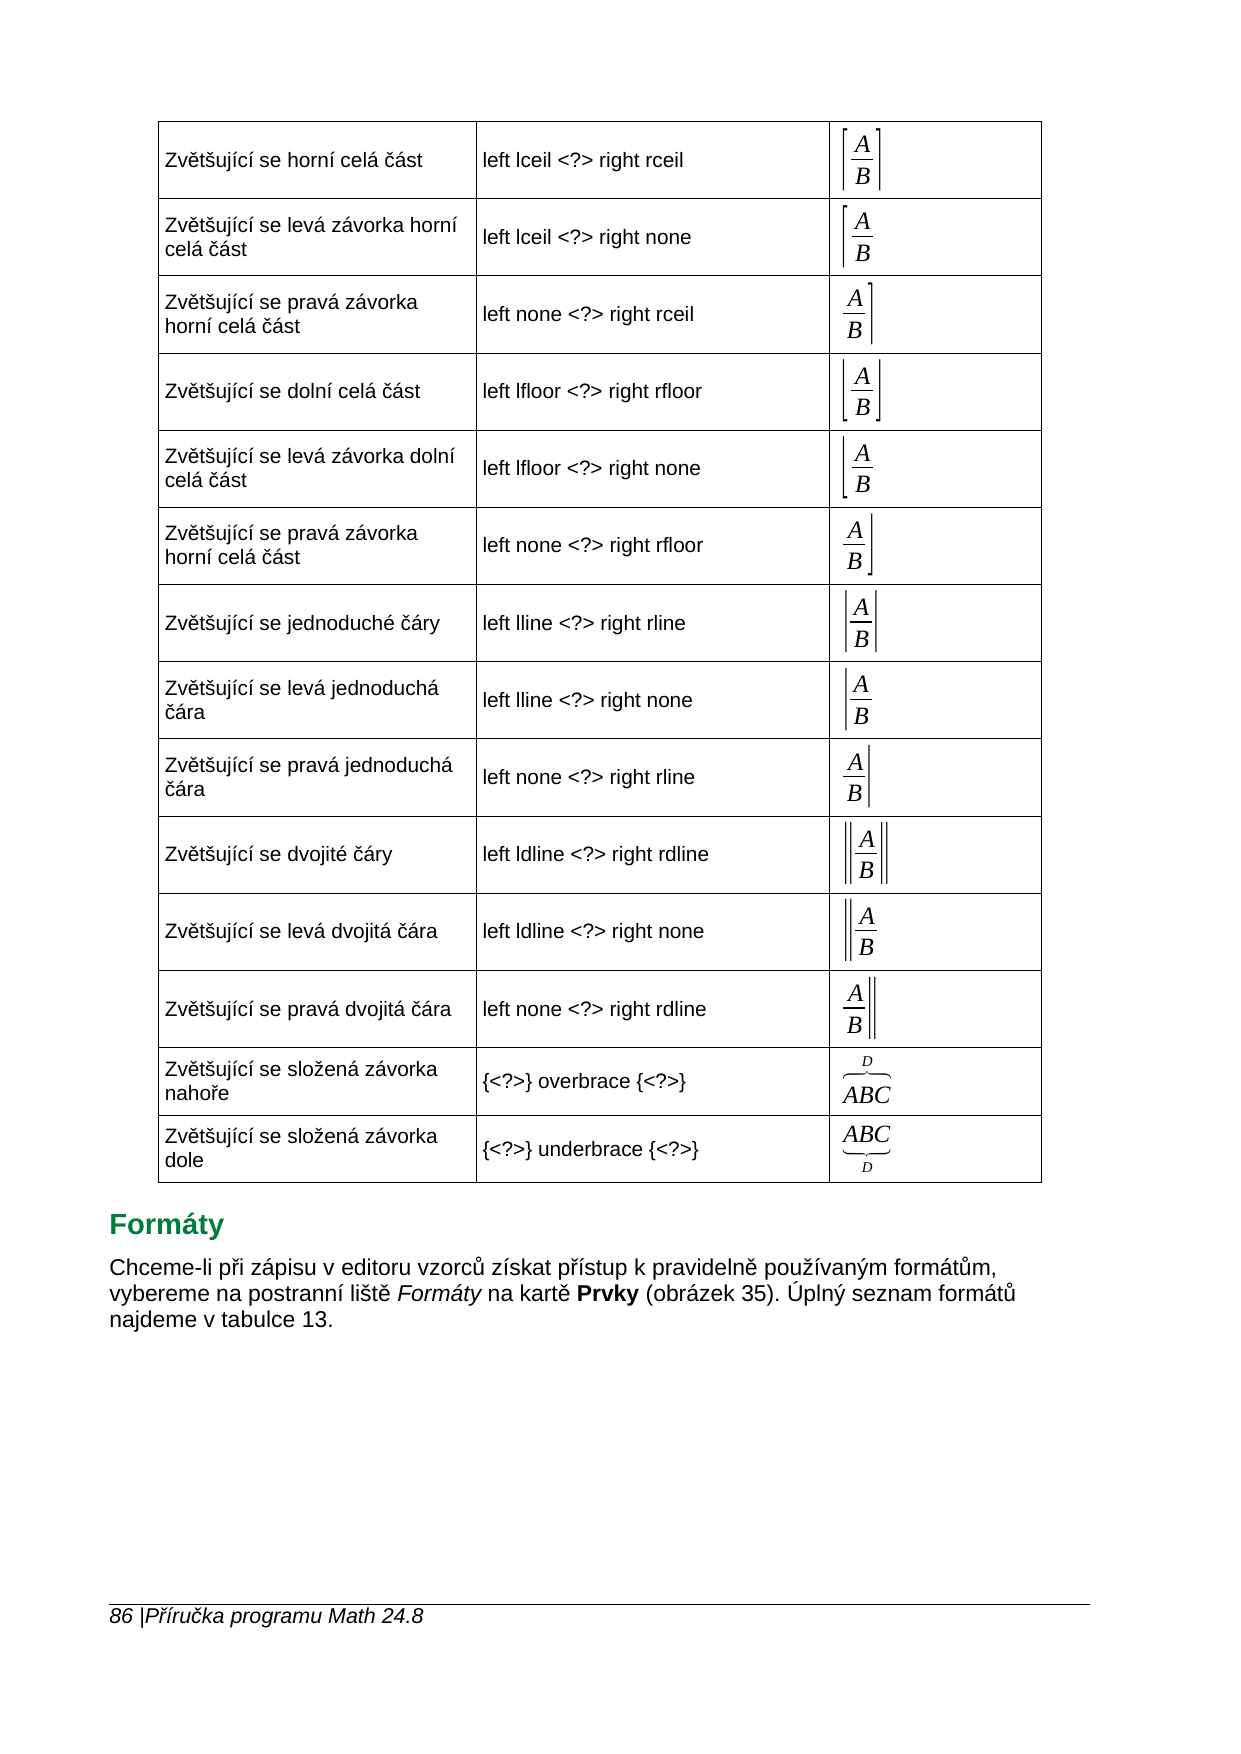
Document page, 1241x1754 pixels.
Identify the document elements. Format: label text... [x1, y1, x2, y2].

table_cell Zvětšující se levá dvojitá čára [159, 894, 476, 970]
table_cell Zvětšující se pravá jednoduchá čára [159, 739, 476, 816]
table_cell Zvětšující se levá jednoduchá čára [159, 662, 476, 738]
table_cell [830, 276, 1041, 352]
table_cell left none <?> right rdline [477, 971, 829, 1047]
table_cell left none <?> right rfloor [477, 508, 829, 584]
table_cell left lline <?> right none [477, 662, 829, 738]
table_cell left lceil <?> right none [477, 199, 829, 275]
table_cell left lline <?> right rline [477, 585, 829, 661]
table_cell [830, 817, 1041, 893]
table_cell Zvětšující se levá závorka horní celá část [159, 199, 476, 275]
table_cell [830, 354, 1041, 429]
table_cell left lceil <?> right rceil [477, 122, 829, 198]
table_cell left lfloor <?> right rfloor [477, 354, 829, 429]
subtitle Formáty [109, 1207, 1090, 1241]
table_cell Zvětšující se dolní celá část [159, 354, 476, 429]
table_cell [830, 508, 1041, 584]
table_cell Zvětšující se dvojité čáry [159, 817, 476, 893]
table_cell [830, 122, 1041, 198]
table_cell left none <?> right rline [477, 739, 829, 816]
table_cell left ldline <?> right rdline [477, 817, 829, 893]
table_cell Zvětšující se pravá závorka horní celá část [159, 276, 476, 352]
table_cell Zvětšující se jednoduché čáry [159, 585, 476, 661]
table_cell [830, 199, 1041, 275]
table_cell [830, 1116, 1041, 1182]
table_cell [830, 739, 1041, 816]
table_cell Zvětšující se pravá dvojitá čára [159, 971, 476, 1047]
table_cell left none <?> right rceil [477, 276, 829, 352]
text Chceme-li při zápisu v editoru vzorců získat přístup k pravidelně používaným formátům, vybereme na postranní liště Formáty na kartě Prvky (obrázek 35). Úplný seznam formátů najdeme v tabulce 13. [109, 1253, 1090, 1332]
table_cell [830, 585, 1041, 661]
table_cell [830, 1048, 1041, 1115]
table_cell [830, 662, 1041, 738]
table_cell {<?>} overbrace {<?>} [477, 1048, 829, 1115]
table_cell left lfloor <?> right none [477, 431, 829, 507]
table_cell [830, 894, 1041, 970]
table_cell Zvětšující se složená závorka dole [159, 1116, 476, 1182]
table_cell Zvětšující se horní celá část [159, 122, 476, 198]
table_cell [830, 431, 1041, 507]
table_cell [830, 971, 1041, 1047]
table_cell Zvětšující se pravá závorka horní celá část [159, 508, 476, 584]
table_cell Zvětšující se složená závorka nahoře [159, 1048, 476, 1115]
table_cell left ldline <?> right none [477, 894, 829, 970]
table_cell Zvětšující se levá závorka dolní celá část [159, 431, 476, 507]
table_cell {<?>} underbrace {<?>} [477, 1116, 829, 1182]
